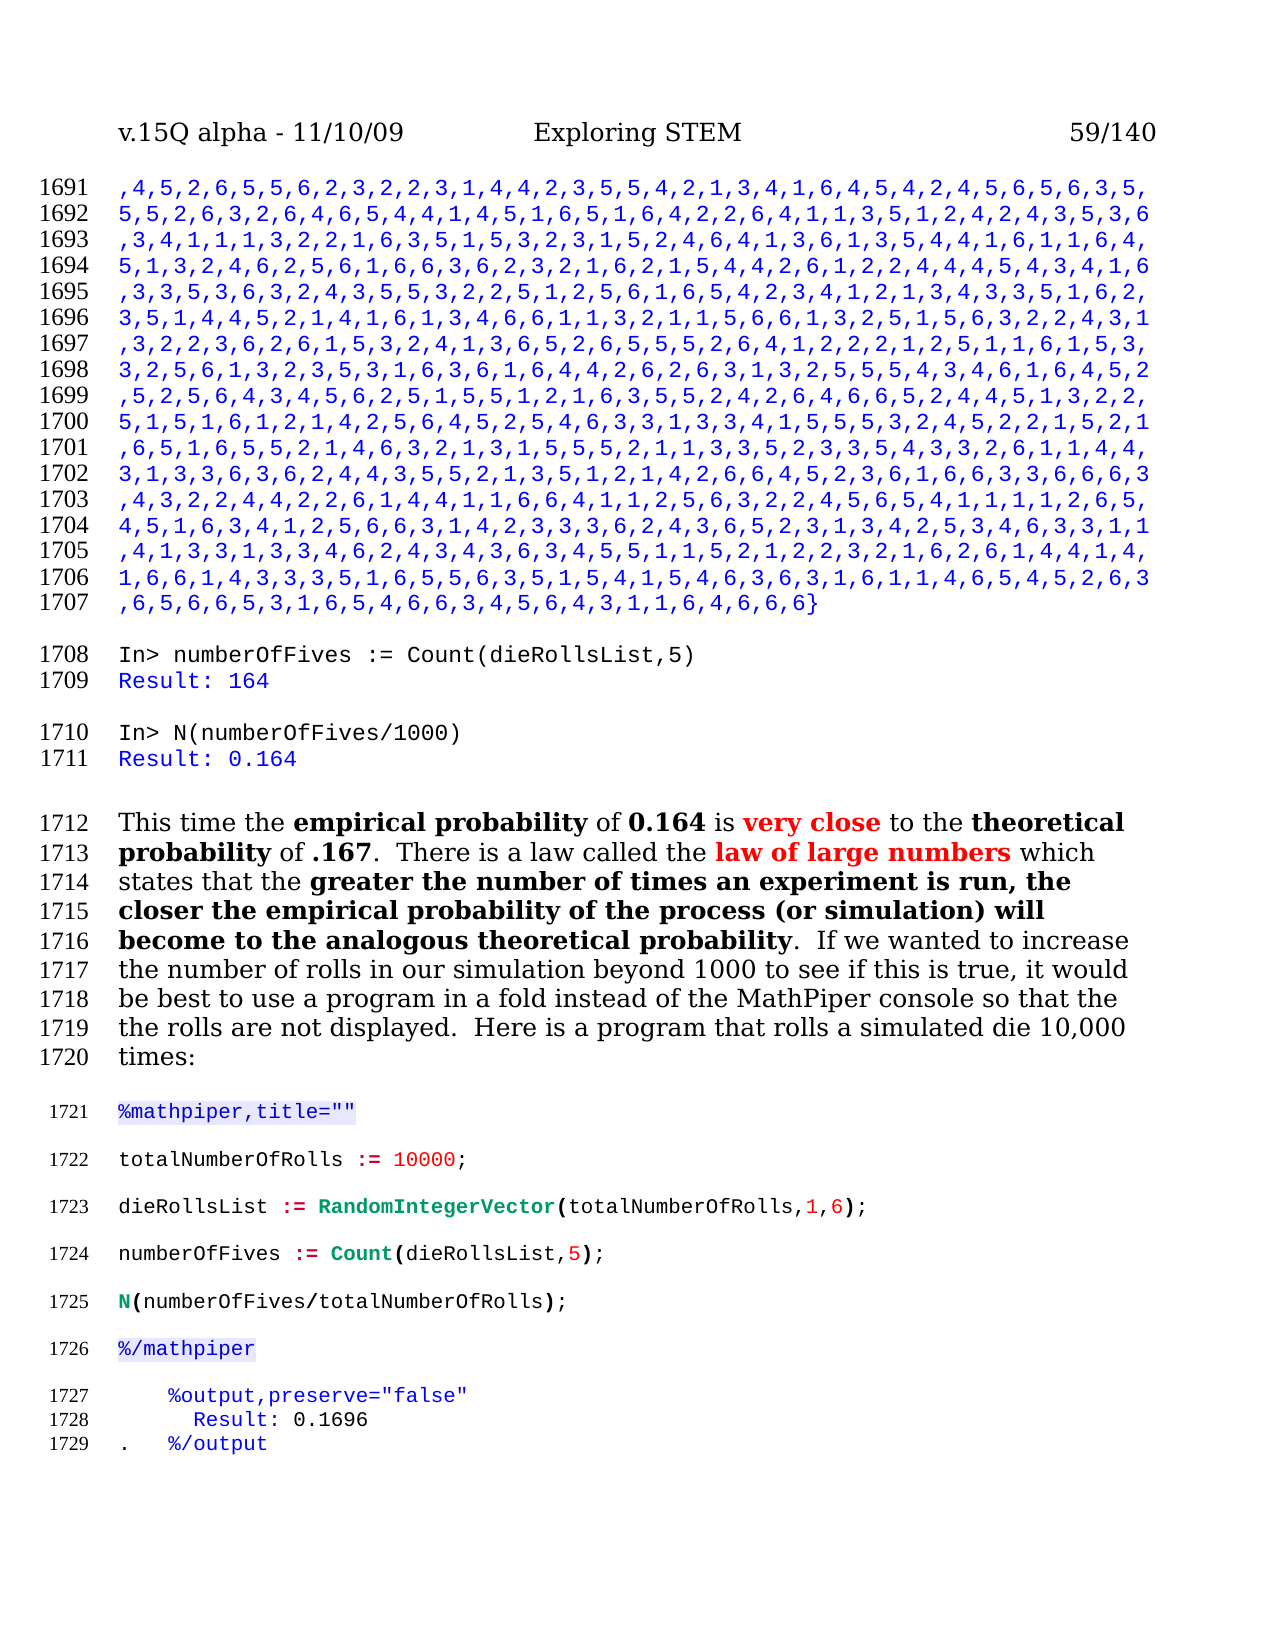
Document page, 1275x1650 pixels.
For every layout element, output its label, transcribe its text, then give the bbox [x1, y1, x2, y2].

text In> numberOfFives := Count(dieRollsList,5) [118, 644, 1157, 669]
text %mathpiper,title="" [118, 1101, 1157, 1125]
text In> N(numberOfFives/1000) [118, 721, 1157, 747]
text ,4,5,2,6,5,5,6,2,3,2,2,3,1,4,4,2,3,5,5,4,2,1,3,4,1,6,4,5,4,2,4,5,6,5,6,3,5,5,5,2,6,3,2,6,4,6,5,4,4,1,4,5,1,6,5,1,6,4,2,2,6,4,1,1,3,5,1,2,4,2,4,3,5,3,6,3,4,1,1,1,3,2,2,1,6,3,5,1,5,3,2,3,1,5,2,4,6,4,1,3,6,1,3,5,4,4,1,6,1,1,6,4,5,1,3,2,4,6,2,5,6,1,6,6,3,6,2,3,2,1,6,2,1,5,4,4,2,6,1,2,2,4,4,4,5,4,3,4,1,6,3,3,5,3,6,3,2,4,3,5,5,3,2,2,5,1,2,5,6,1,6,5,4,2,3,4,1,2,1,3,4,3,3,5,1,6,2,3,5,1,4,4,5,2,1,4,1,6,1,3,4,6,6,1,1,3,2,1,1,5,6,6,1,3,2,5,1,5,6,3,2,2,4,3,1,3,2,2,3,6,2,6,1,5,3,2,4,1,3,6,5,2,6,5,5,5,2,6,4,1,2,2,2,1,2,5,1,1,6,1,5,3,3,2,5,6,1,3,2,3,5,3,1,6,3,6,1,6,4,4,2,6,2,6,3,1,3,2,5,5,5,4,3,4,6,1,6,4,5,2,5,2,5,6,4,3,4,5,6,2,5,1,5,5,1,2,1,6,3,5,5,2,4,2,6,4,6,6,5,2,4,4,5,1,3,2,2,5,1,5,1,6,1,2,1,4,2,5,6,4,5,2,5,4,6,3,3,1,3,3,4,1,5,5,5,3,2,4,5,2,2,1,5,2,1,6,5,1,6,5,5,2,1,4,6,3,2,1,3,1,5,5,5,2,1,1,3,3,5,2,3,3,5,4,3,3,2,6,1,1,4,4,3,1,3,3,6,3,6,2,4,4,3,5,5,2,1,3,5,1,2,1,4,2,6,6,4,5,2,3,6,1,6,6,3,3,6,6,6,3,4,3,2,2,4,4,2,2,6,1,4,4,1,1,6,6,4,1,1,2,5,6,3,2,2,4,5,6,5,4,1,1,1,1,2,6,5,4,5,1,6,3,4,1,2,5,6,6,3,1,4,2,3,3,3,6,2,4,3,6,5,2,3,1,3,4,2,5,3,4,6,3,3,1,1,4,1,3,3,1,3,3,4,6,2,4,3,4,3,6,3,4,5,5,1,1,5,2,1,2,2,3,2,1,6,2,6,1,4,4,1,4,1,6,6,1,4,3,3,3,5,1,6,5,5,6,3,5,1,5,4,1,5,4,6,3,6,3,1,6,1,1,4,6,5,4,5,2,6,3,6,5,6,6,5,3,1,6,5,4,6,6,3,4,5,6,4,3,1,1,6,4,6,6,6} [118, 177, 1157, 618]
text numberOfFives := Count(dieRollsList,5); [118, 1243, 1157, 1267]
text This time the empirical probability of 0.164 is very close to the theoretical probability of .167. There is a law called the law of large numbers which states that the greater the number of times an experiment is run, the closer the empirical probability of the process (or simulation) will become to the analogous theoretical probability. If we wanted to increase the number of rolls in our simulation beyond 1000 to see if this is true, it would be best to use a program in a fold instead of the MathPiper console so that the the rolls are not displayed. Here is a program that rolls a simulated die 10,000 times: [118, 808, 1157, 1072]
text %/mathpiper [118, 1338, 1157, 1362]
text Result: 0.164 [118, 747, 1157, 773]
text dieRollsList := RandomIntegerVector(totalNumberOfRolls,1,6); [118, 1196, 1157, 1220]
text %output,preserve="false" [118, 1385, 1157, 1409]
text Result: 164 [118, 669, 1157, 696]
text N(numberOfFives/totalNumberOfRolls); [118, 1291, 1157, 1314]
text totalNumberOfRolls := 10000; [118, 1149, 1157, 1172]
text . %/output [118, 1432, 1157, 1456]
text Result: 0.1696 [118, 1409, 1157, 1432]
